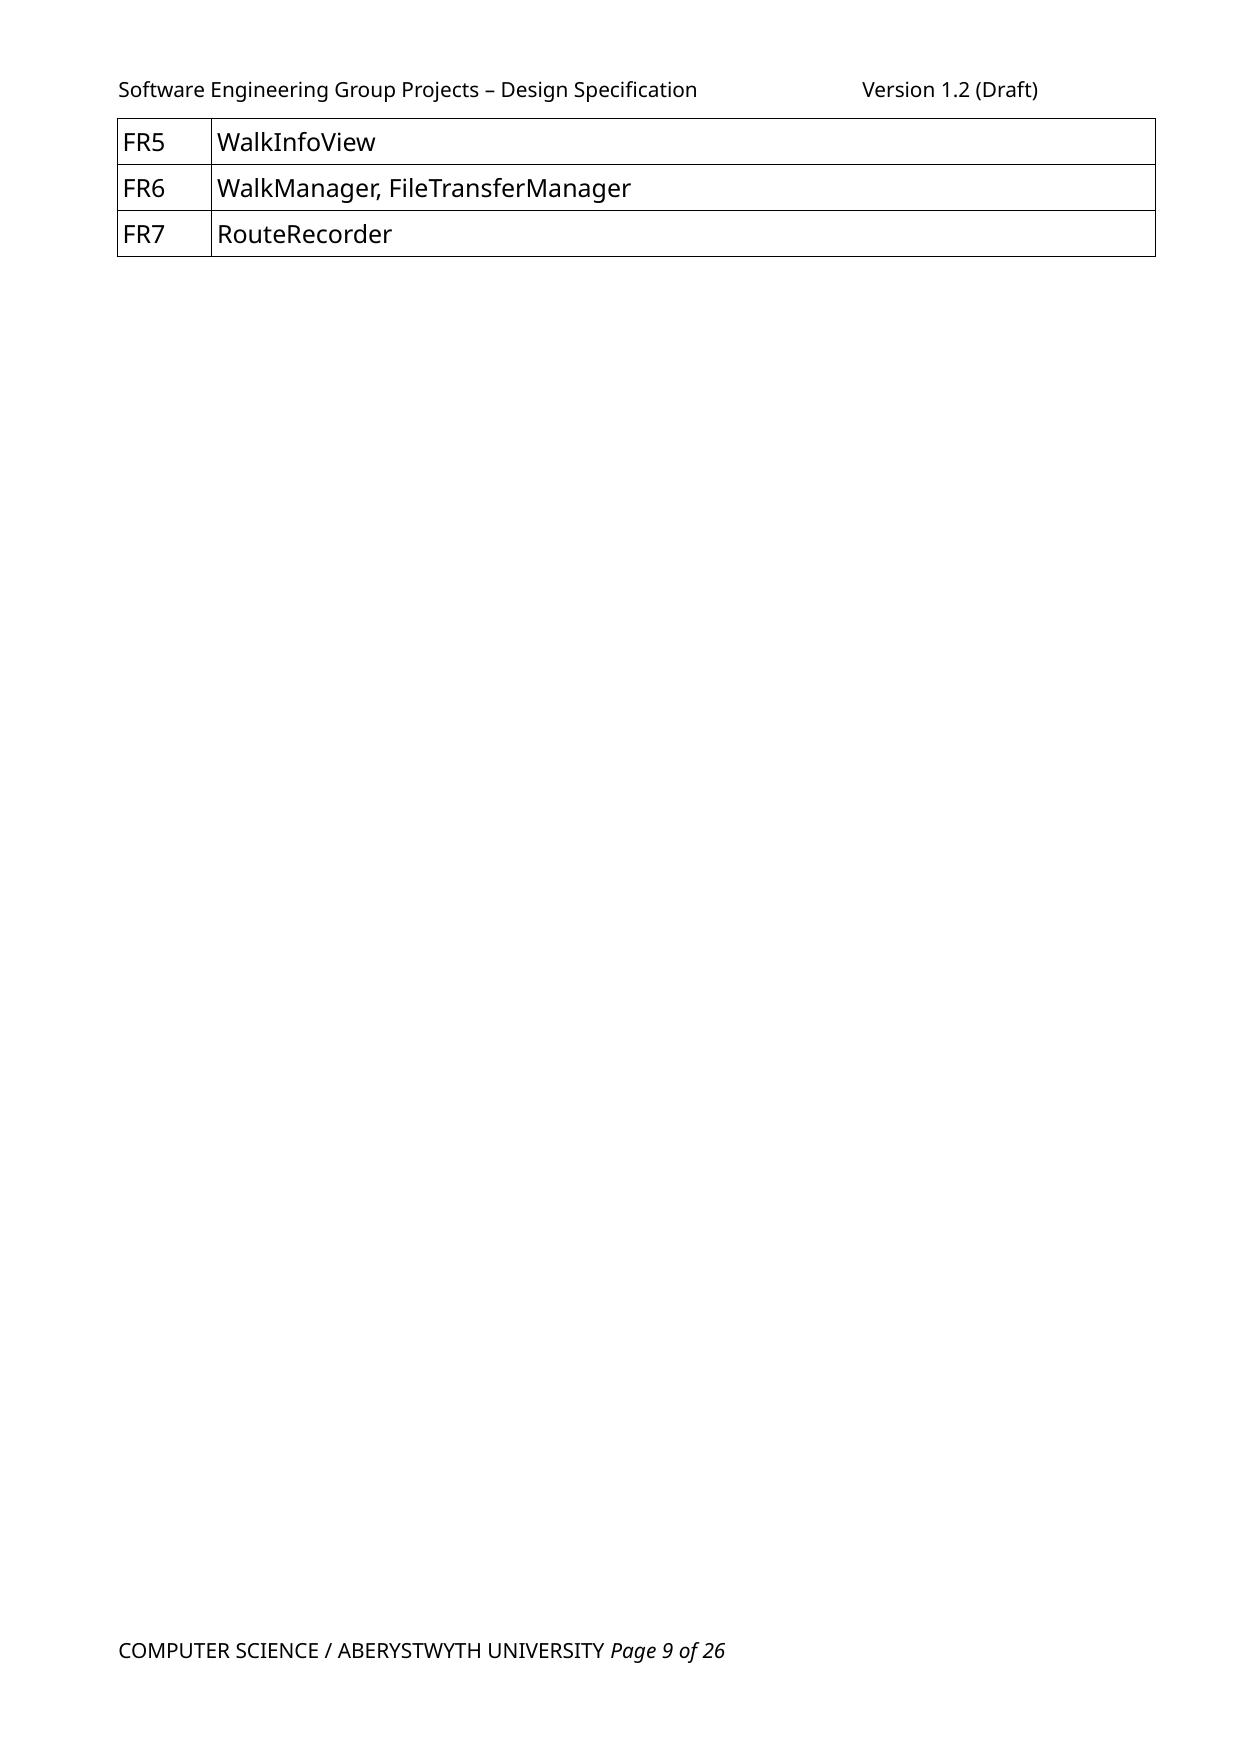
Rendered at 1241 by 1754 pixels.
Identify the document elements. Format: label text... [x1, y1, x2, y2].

table_cell RouteRecorder [212, 211, 1155, 256]
table_cell FR7 [118, 211, 211, 256]
table_cell WalkInfoView [212, 119, 1155, 164]
table_cell WalkManager, FileTransferManager [212, 165, 1155, 210]
table_cell FR6 [118, 165, 211, 210]
table_cell FR5 [118, 119, 211, 164]
